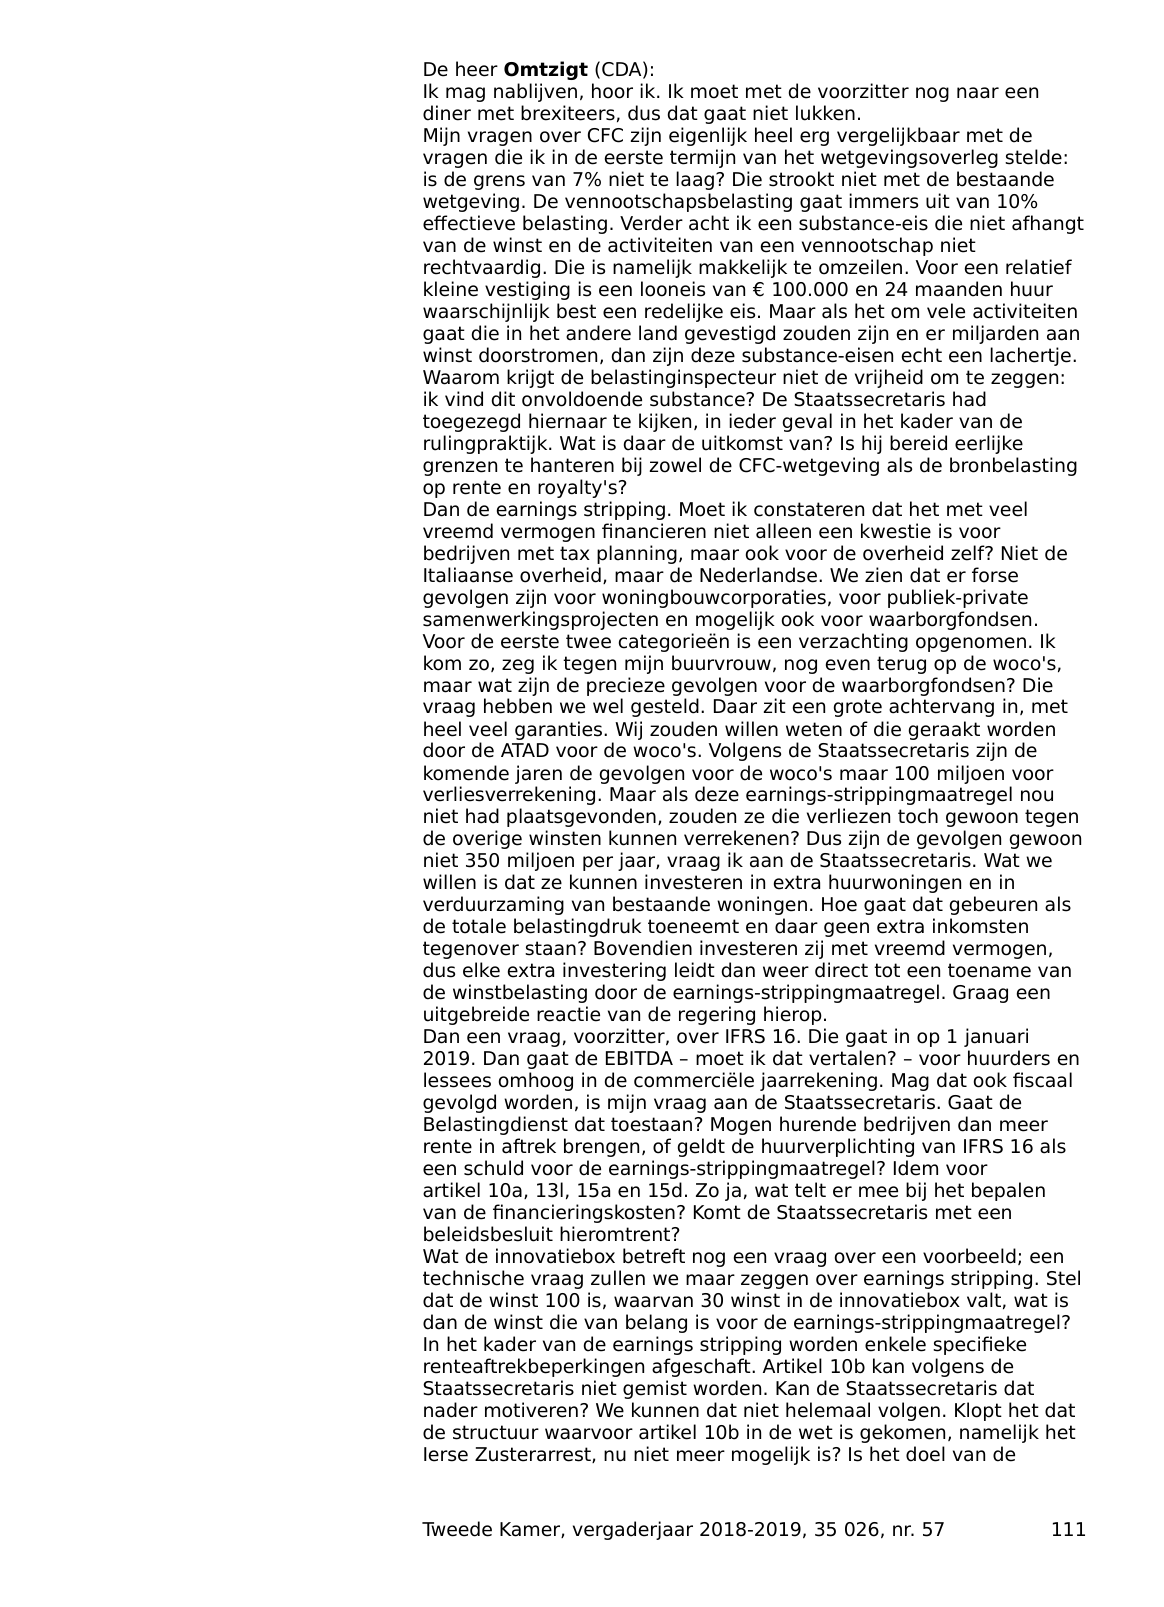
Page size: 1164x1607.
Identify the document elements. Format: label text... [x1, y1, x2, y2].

text Mijn vragen over CFC zijn eigenlijk heel erg vergelijkbaar met de vragen die ik in de eerste termijn van het wetgevingsoverleg stelde: is de grens van 7% niet te laag? Die strookt niet met de bestaande wetgeving. De vennootschapsbelasting gaat immers uit van 10% effectieve belasting. Verder acht ik een substance-eis die niet afhangt van de winst en de activiteiten van een vennootschap niet rechtvaardig. Die is namelijk makkelijk te omzeilen. Voor een relatief kleine vestiging is een looneis van € 100.000 en 24 maanden huur waarschijnlijk best een redelijke eis. Maar als het om vele activiteiten gaat die in het andere land gevestigd zouden zijn en er miljarden aan winst doorstromen, dan zijn deze substance-eisen echt een lachertje. Waarom krijgt de belastinginspecteur niet de vrijheid om te zeggen: ik vind dit onvoldoende substance? De Staatssecretaris had toegezegd hiernaar te kijken, in ieder geval in het kader van de rulingpraktijk. Wat is daar de uitkomst van? Is hij bereid eerlijke grenzen te hanteren bij zowel de CFC-wetgeving als de bronbelasting op rente en royalty's? [422, 125, 1087, 499]
text De heer Omtzigt (CDA): [422, 59, 1087, 81]
text In het kader van de earnings stripping worden enkele specifieke renteaftrekbeperkingen afgeschaft. Artikel 10b kan volgens de Staatssecretaris niet gemist worden. Kan de Staatssecretaris dat nader motiveren? We kunnen dat niet helemaal volgen. Klopt het dat de structuur waarvoor artikel 10b in de wet is gekomen, namelijk het Ierse Zusterarrest, nu niet meer mogelijk is? Is het doel van de [422, 1334, 1087, 1466]
text Dan de earnings stripping. Moet ik constateren dat het met veel vreemd vermogen financieren niet alleen een kwestie is voor bedrijven met tax planning, maar ook voor de overheid zelf? Niet de Italiaanse overheid, maar de Nederlandse. We zien dat er forse gevolgen zijn voor woningbouwcorporaties, voor publiek-private samenwerkingsprojecten en mogelijk ook voor waarborgfondsen. Voor de eerste twee categorieën is een verzachting opgenomen. Ik kom zo, zeg ik tegen mijn buurvrouw, nog even terug op de woco's, maar wat zijn de precieze gevolgen voor de waarborgfondsen? Die vraag hebben we wel gesteld. Daar zit een grote achtervang in, met heel veel garanties. Wij zouden willen weten of die geraakt worden door de ATAD voor de woco's. Volgens de Staatssecretaris zijn de komende jaren de gevolgen voor de woco's maar 100 miljoen voor verliesverrekening. Maar als deze earnings-strippingmaatregel nou niet had plaatsgevonden, zouden ze die verliezen toch gewoon tegen de overige winsten kunnen verrekenen? Dus zijn de gevolgen gewoon niet 350 miljoen per jaar, vraag ik aan de Staatssecretaris. Wat we willen is dat ze kunnen investeren in extra huurwoningen en in verduurzaming van bestaande woningen. Hoe gaat dat gebeuren als de totale belastingdruk toeneemt en daar geen extra inkomsten tegenover staan? Bovendien investeren zij met vreemd vermogen, dus elke extra investering leidt dan weer direct tot een toename van de winstbelasting door de earnings-strippingmaatregel. Graag een uitgebreide reactie van de regering hierop. [422, 499, 1087, 1026]
text Ik mag nablijven, hoor ik. Ik moet met de voorzitter nog naar een diner met brexiteers, dus dat gaat niet lukken. [422, 81, 1087, 125]
text Dan een vraag, voorzitter, over IFRS 16. Die gaat in op 1 januari 2019. Dan gaat de EBITDA – moet ik dat vertalen? – voor huurders en lessees omhoog in de commerciële jaarrekening. Mag dat ook fiscaal gevolgd worden, is mijn vraag aan de Staatssecretaris. Gaat de Belastingdienst dat toestaan? Mogen hurende bedrijven dan meer rente in aftrek brengen, of geldt de huurverplichting van IFRS 16 als een schuld voor de earnings-strippingmaatregel? Idem voor artikel 10a, 13l, 15a en 15d. Zo ja, wat telt er mee bij het bepalen van de financieringskosten? Komt de Staatssecretaris met een beleidsbesluit hieromtrent? [422, 1026, 1087, 1246]
text Wat de innovatiebox betreft nog een vraag over een voorbeeld; een technische vraag zullen we maar zeggen over earnings stripping. Stel dat de winst 100 is, waarvan 30 winst in de innovatiebox valt, wat is dan de winst die van belang is voor de earnings-strippingmaatregel? [422, 1246, 1087, 1334]
